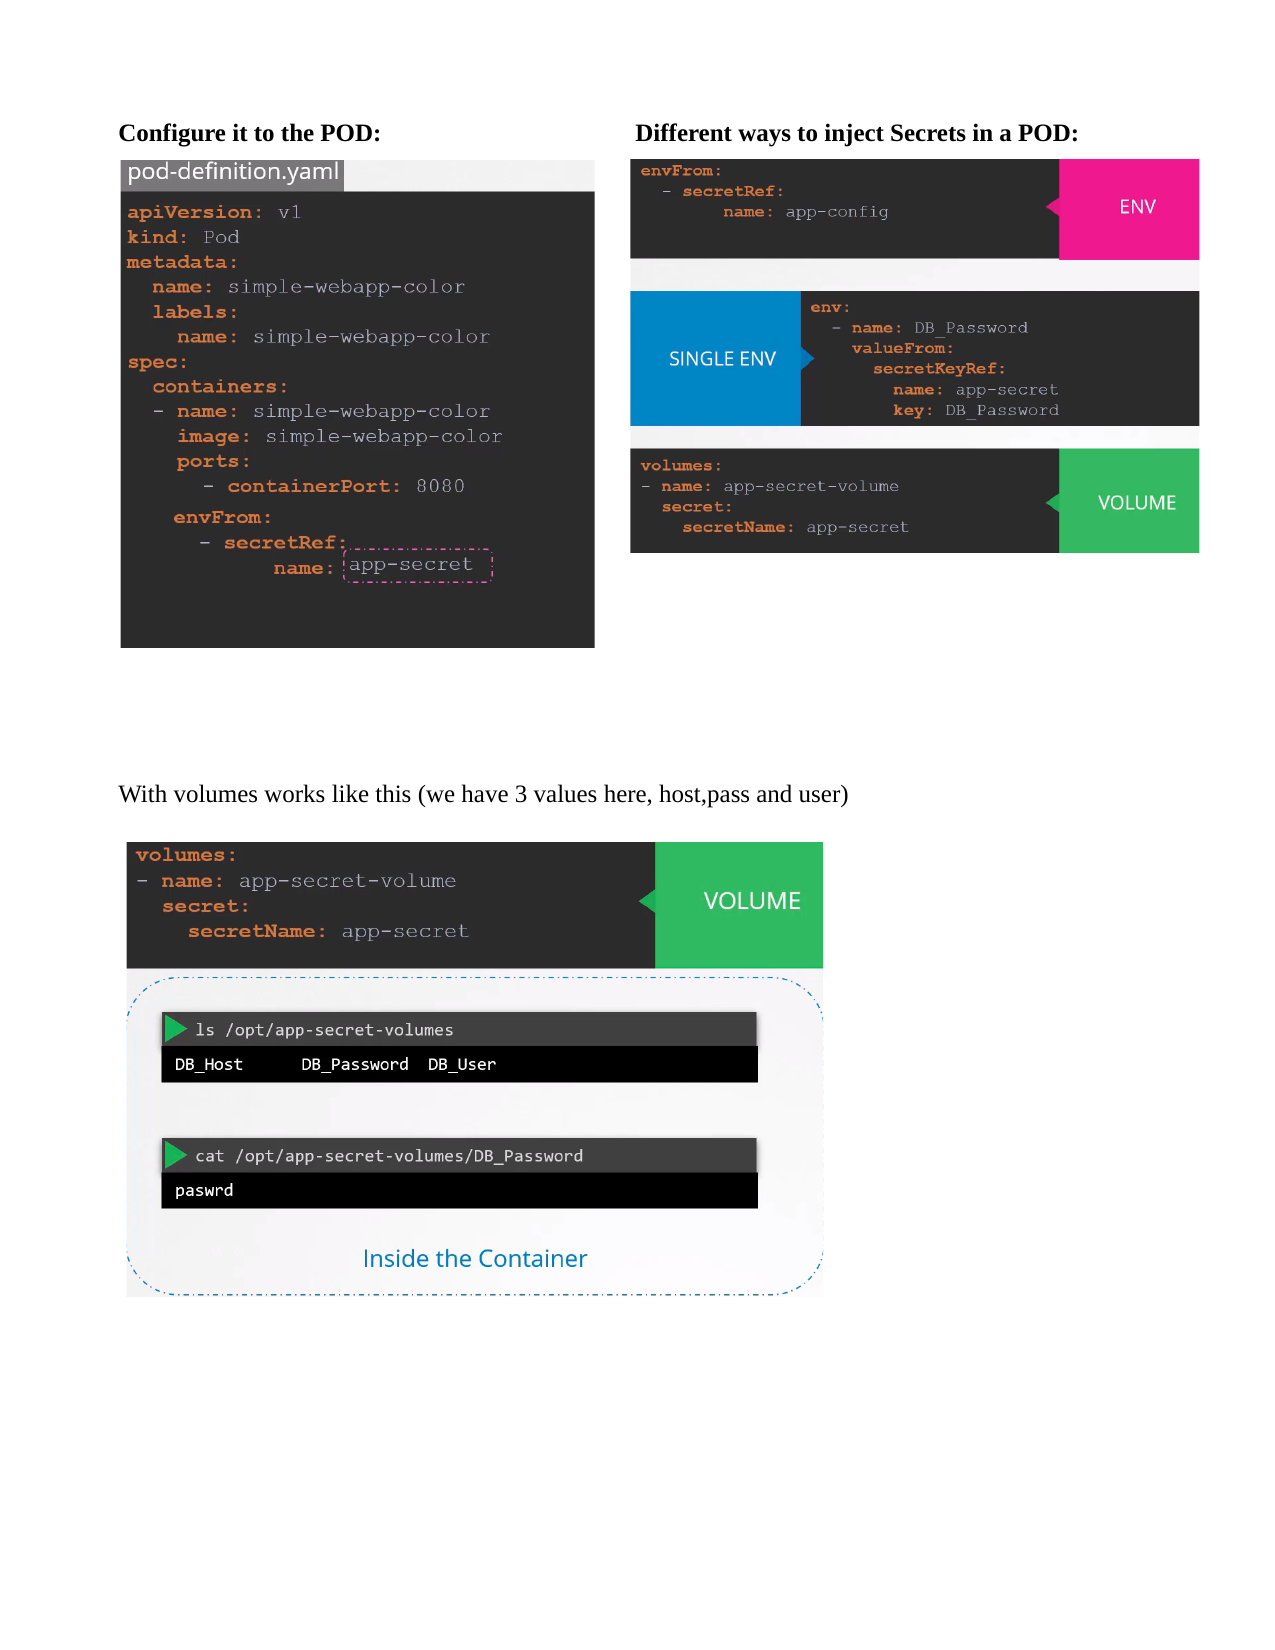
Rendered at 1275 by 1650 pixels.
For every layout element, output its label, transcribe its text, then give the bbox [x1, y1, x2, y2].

picture [671, 360, 679, 365]
picture [802, 356, 809, 366]
picture [671, 352, 677, 359]
text Configure it to the POD: Different ways to inject Secrets in a POD: [118, 118, 1157, 147]
picture [701, 351, 711, 366]
picture [751, 352, 757, 365]
picture [687, 353, 692, 365]
picture [120, 160, 595, 648]
picture [630, 159, 1200, 553]
text With volumes works like this (we have 3 values here, host,pass and user) [118, 779, 1157, 808]
picture [716, 351, 732, 366]
picture [126, 842, 824, 1297]
picture [680, 352, 684, 365]
picture [694, 352, 698, 365]
picture [741, 352, 748, 365]
